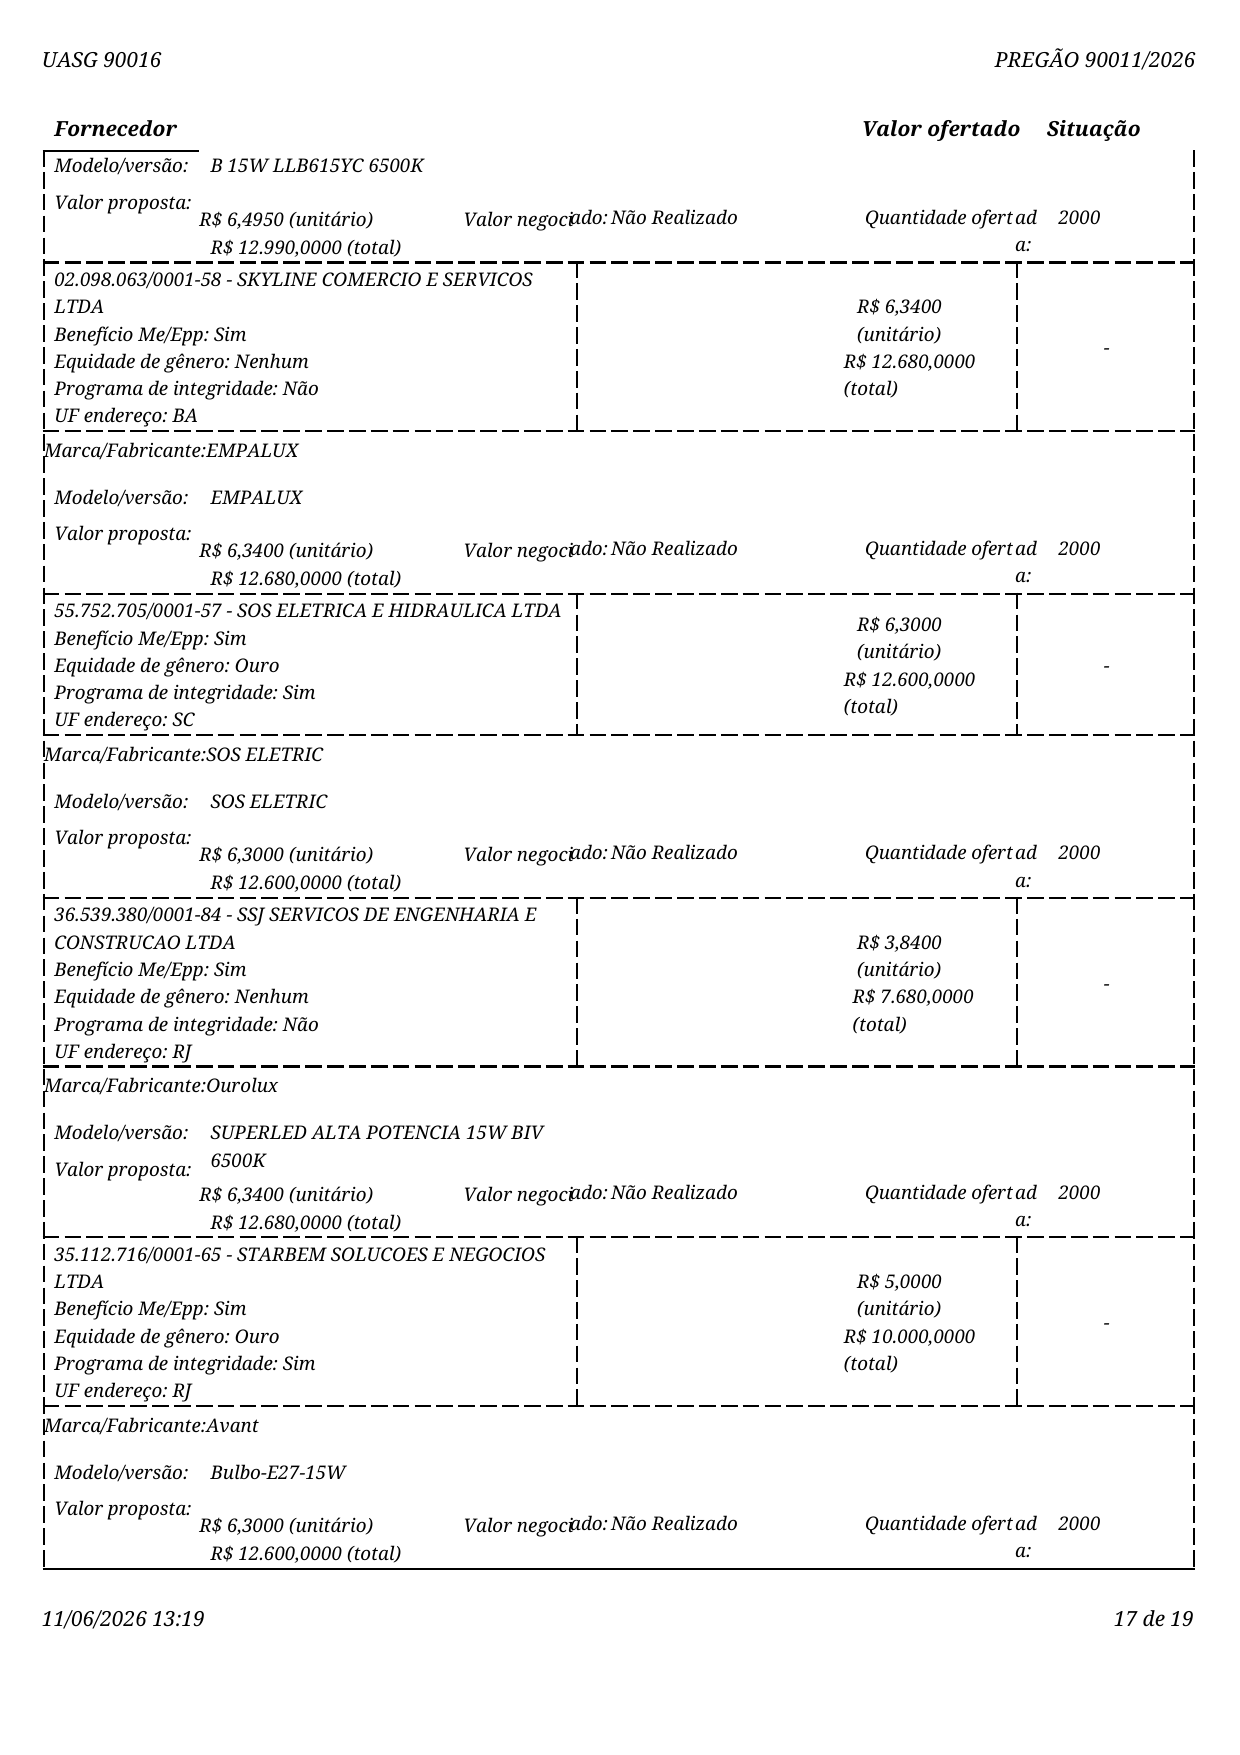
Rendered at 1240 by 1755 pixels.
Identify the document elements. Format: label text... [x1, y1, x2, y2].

table_cell Quantidade ofert [844, 531, 1017, 593]
table_cell EMPALUX [199, 481, 577, 531]
table_cell [844, 1117, 1017, 1174]
table_cell 2000 [1048, 1506, 1194, 1568]
table_cell [577, 1236, 844, 1405]
table_cell ado: Não Realizado [577, 1506, 844, 1568]
table_cell R$ 6,3000 (unitário) R$ 12.600,0000 (total) [844, 593, 1017, 734]
table_cell Modelo/versão: Valor proposta: [44, 152, 199, 261]
table_cell Quantidade ofert [844, 835, 1017, 897]
table_cell 55.752.705/0001-57 - SOS ELETRICA E HIDRAULICA LTDA Benefício Me/Epp: Sim Equidade de gênero: Ouro Programa de integridade: Sim UF endereço: SC [44, 593, 577, 734]
table_cell [577, 481, 844, 531]
table_cell [844, 481, 1017, 531]
table_cell [577, 593, 844, 734]
table_cell [577, 1117, 844, 1174]
table_cell SOS ELETRIC [199, 785, 577, 835]
table_cell R$ 3,8400 (unitário) R$ 7.680,0000 (total) [844, 897, 1017, 1065]
table_cell [1017, 734, 1194, 785]
table_cell - [1017, 1236, 1194, 1405]
table_cell ada: [1017, 1174, 1048, 1236]
table_cell [577, 261, 844, 430]
table_cell [577, 1065, 844, 1117]
table_cell - [1017, 897, 1194, 1065]
table_cell Quantidade ofert [844, 1506, 1017, 1568]
table_cell Marca/Fabricante: EMPALUX [44, 430, 577, 481]
table_cell ado: Não Realizado [577, 199, 844, 261]
table_cell ado: Não Realizado [577, 1174, 844, 1236]
table_cell 36.539.380/0001-84 - SSJ SERVICOS DE ENGENHARIA E CONSTRUCAO LTDA Benefício Me/Epp: Sim Equidade de gênero: Nenhum Programa de integridade: Não UF endereço: RJ [44, 897, 577, 1065]
table_cell [1017, 430, 1194, 481]
table_cell [1017, 150, 1194, 199]
table_cell ada: [1017, 835, 1048, 897]
table_cell [844, 734, 1017, 785]
table_cell R$ 5,0000 (unitário) R$ 10.000,0000 (total) [844, 1236, 1017, 1405]
table_cell Modelo/versão: Valor proposta: [44, 481, 199, 593]
table_cell Modelo/versão: Valor proposta: [44, 1117, 199, 1236]
table_cell 2000 [1048, 835, 1194, 897]
table_cell [844, 1456, 1017, 1506]
table_cell ado: Não Realizado [577, 531, 844, 593]
table_cell [1017, 785, 1194, 835]
table_cell [1017, 1405, 1194, 1456]
table_cell 2000 [1048, 199, 1194, 261]
table_cell R$ 6,3400 (unitário) Valor negoci R$ 12.680,0000 (total) [199, 531, 577, 593]
table_cell ado: Não Realizado [577, 835, 844, 897]
table_cell Marca/Fabricante: SOS ELETRIC [44, 734, 577, 785]
table_cell [844, 150, 1017, 199]
table_cell Quantidade ofert [844, 1174, 1017, 1236]
table_cell [577, 150, 844, 199]
table_cell ada: [1017, 531, 1048, 593]
table_cell Modelo/versão: Valor proposta: [44, 785, 199, 897]
table_cell [577, 897, 844, 1065]
table_cell 35.112.716/0001-65 - STARBEM SOLUCOES E NEGOCIOS LTDA Benefício Me/Epp: Sim Equidade de gênero: Ouro Programa de integridade: Sim UF endereço: RJ [44, 1236, 577, 1405]
table_cell [1017, 1117, 1194, 1174]
table_cell Bulbo-E27-15W [199, 1456, 577, 1506]
table_cell [1017, 481, 1194, 531]
table_cell [844, 785, 1017, 835]
table_cell [577, 1405, 844, 1456]
table_cell Modelo/versão: Valor proposta: [44, 1456, 199, 1568]
table_cell [577, 734, 844, 785]
table_cell R$ 6,4950 (unitário) Valor negoci R$ 12.990,0000 (total) [199, 199, 577, 261]
table_cell [1017, 1065, 1194, 1117]
table_cell R$ 6,3400 (unitário) R$ 12.680,0000 (total) [844, 261, 1017, 430]
table_cell ada: [1017, 199, 1048, 261]
table_cell SUPERLED ALTA POTENCIA 15W BIV 6500K [199, 1117, 577, 1174]
table_cell Marca/Fabricante: Ourolux [44, 1065, 577, 1117]
table_cell [577, 430, 844, 481]
table_cell [1017, 1456, 1194, 1506]
table_cell 2000 [1048, 1174, 1194, 1236]
table_cell [577, 785, 844, 835]
table_cell [844, 1065, 1017, 1117]
table_cell R$ 6,3000 (unitário) Valor negoci R$ 12.600,0000 (total) [199, 835, 577, 897]
table_cell 2000 [1048, 531, 1194, 593]
table_cell [844, 1405, 1017, 1456]
table_cell [844, 430, 1017, 481]
table_cell 02.098.063/0001-58 - SKYLINE COMERCIO E SERVICOS LTDA Benefício Me/Epp: Sim Equidade de gênero: Nenhum Programa de integridade: Não UF endereço: BA [44, 261, 577, 430]
table_cell [577, 1456, 844, 1506]
table_cell - [1017, 261, 1194, 430]
table_cell Quantidade ofert [844, 199, 1017, 261]
table_cell B 15W LLB615YC 6500K [199, 150, 577, 199]
table_cell ada: [1017, 1506, 1048, 1568]
table_cell Marca/Fabricante: Avant [44, 1405, 577, 1456]
table_cell R$ 6,3000 (unitário) Valor negoci R$ 12.600,0000 (total) [199, 1506, 577, 1568]
table_cell - [1017, 593, 1194, 734]
table_cell R$ 6,3400 (unitário) Valor negoci R$ 12.680,0000 (total) [199, 1174, 577, 1236]
